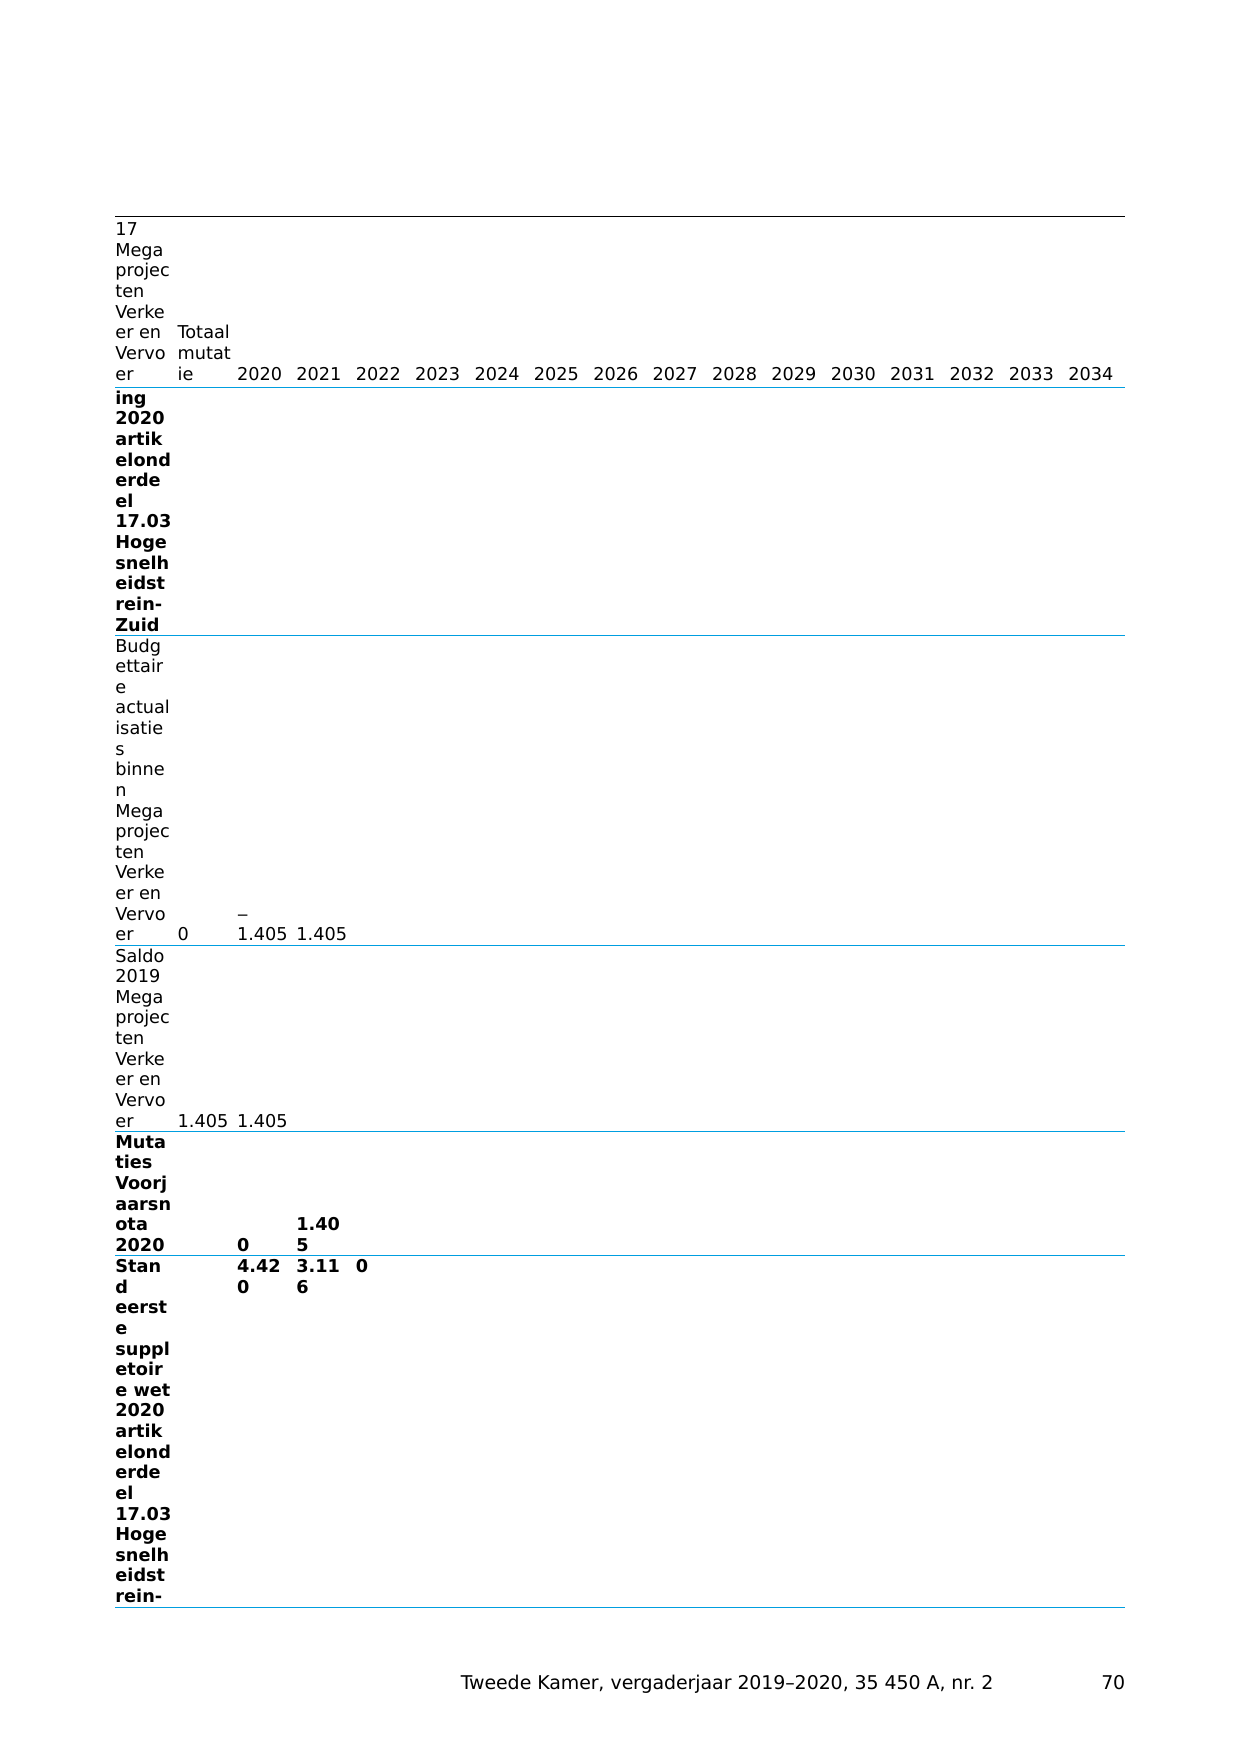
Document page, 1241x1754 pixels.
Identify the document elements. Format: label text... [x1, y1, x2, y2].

table_cell [175, 1132, 234, 1255]
table_cell 3.116 [293, 1256, 353, 1607]
table_cell 1.405 [234, 946, 293, 1131]
table_cell [828, 1256, 887, 1607]
table_cell [946, 388, 1006, 635]
table_cell 2027 [650, 217, 709, 387]
table_cell [946, 636, 1006, 945]
table_cell [1065, 636, 1125, 945]
table_cell 4.420 [234, 1256, 293, 1607]
table_cell [1065, 1132, 1125, 1255]
table_cell [471, 1132, 531, 1255]
table_cell Budgettaire actualisaties binnen Megaprojecten Verkeer en Vervoer [115, 636, 174, 945]
table_cell [175, 388, 234, 635]
table_cell ing 2020 artikelonderdeel 17.03 Hogesnelheidstrein-Zuid [115, 388, 174, 635]
table_cell [1006, 636, 1065, 945]
table_cell [353, 388, 412, 635]
table_cell 2023 [412, 217, 471, 387]
table_cell [531, 1132, 590, 1255]
table_cell [531, 1256, 590, 1607]
table_cell [471, 1256, 531, 1607]
table_cell [828, 1132, 887, 1255]
table_cell [1006, 1132, 1065, 1255]
table_cell 2030 [828, 217, 887, 387]
table_cell [946, 1132, 1006, 1255]
table_cell [293, 946, 353, 1131]
table_cell 1.405 [293, 1132, 353, 1255]
table_cell [234, 388, 293, 635]
table_cell [768, 1132, 828, 1255]
table_cell 2020 [234, 217, 293, 387]
table_header Artikel 17 Megaprojecten verkeer en vervoer [115, 191, 1125, 216]
table_cell [1065, 388, 1125, 635]
table_cell [412, 636, 471, 945]
table_cell 1.405 [293, 636, 353, 945]
table_cell [709, 1132, 768, 1255]
table_cell [828, 388, 887, 635]
table_cell ‒ 1.405 [234, 636, 293, 945]
table_cell 2028 [709, 217, 768, 387]
table_cell [471, 946, 531, 1131]
table_cell [709, 636, 768, 945]
table_cell [828, 946, 887, 1131]
table_cell [590, 946, 649, 1131]
table_cell Totaal mutatie [175, 217, 234, 387]
table_cell [650, 1132, 709, 1255]
table_cell [353, 1132, 412, 1255]
table_cell [353, 636, 412, 945]
table_cell 2024 [471, 217, 531, 387]
table_cell [709, 388, 768, 635]
table_cell 2033 [1006, 217, 1065, 387]
table_cell 0 [175, 636, 234, 945]
table_cell [293, 388, 353, 635]
table_cell [1006, 1256, 1065, 1607]
table_cell [353, 946, 412, 1131]
table_cell 2034 [1065, 217, 1125, 387]
table_cell [709, 1256, 768, 1607]
table_cell Stand eerste suppletoire wet 2020 artikelonderdeel 17.03 Hogesnelheidstrein- [115, 1256, 174, 1607]
table_cell [650, 388, 709, 635]
table_cell 2026 [590, 217, 649, 387]
table_cell [412, 946, 471, 1131]
table_cell [887, 1132, 946, 1255]
table_cell [768, 946, 828, 1131]
table_cell [412, 1132, 471, 1255]
table_cell Mutaties Voorjaarsnota 2020 [115, 1132, 174, 1255]
table_cell 0 [353, 1256, 412, 1607]
table_cell [531, 946, 590, 1131]
table_cell [768, 388, 828, 635]
table_cell Saldo 2019 Megaprojecten Verkeer en Vervoer [115, 946, 174, 1131]
table_cell [828, 636, 887, 945]
table_cell [471, 388, 531, 635]
table_cell [768, 636, 828, 945]
table_cell [887, 1256, 946, 1607]
table_cell [412, 388, 471, 635]
table_cell [946, 1256, 1006, 1607]
table_cell 0 [234, 1132, 293, 1255]
table_cell 2025 [531, 217, 590, 387]
table_cell 2032 [946, 217, 1006, 387]
table_cell 2021 [293, 217, 353, 387]
table_cell [887, 388, 946, 635]
table_cell 2022 [353, 217, 412, 387]
table_cell [887, 636, 946, 945]
table_cell 2031 [887, 217, 946, 387]
table_cell [471, 636, 531, 945]
table_cell [650, 946, 709, 1131]
table_cell [768, 1256, 828, 1607]
table_cell [709, 946, 768, 1131]
table_cell [1006, 946, 1065, 1131]
table_cell [650, 636, 709, 945]
table_cell [1006, 388, 1065, 635]
table_cell [175, 1256, 234, 1607]
table_cell 17 Megaprojecten Verkeer en Vervoer [115, 217, 174, 387]
table_cell [531, 636, 590, 945]
table_cell [590, 1256, 649, 1607]
table_cell [1065, 1256, 1125, 1607]
table_cell [946, 946, 1006, 1131]
table_cell 2029 [768, 217, 828, 387]
table_cell [1065, 946, 1125, 1131]
table_cell 1.405 [175, 946, 234, 1131]
table_cell [590, 1132, 649, 1255]
table_cell [412, 1256, 471, 1607]
table_cell [887, 946, 946, 1131]
table_cell [650, 1256, 709, 1607]
table_cell [590, 388, 649, 635]
table_cell [590, 636, 649, 945]
table_cell [531, 388, 590, 635]
